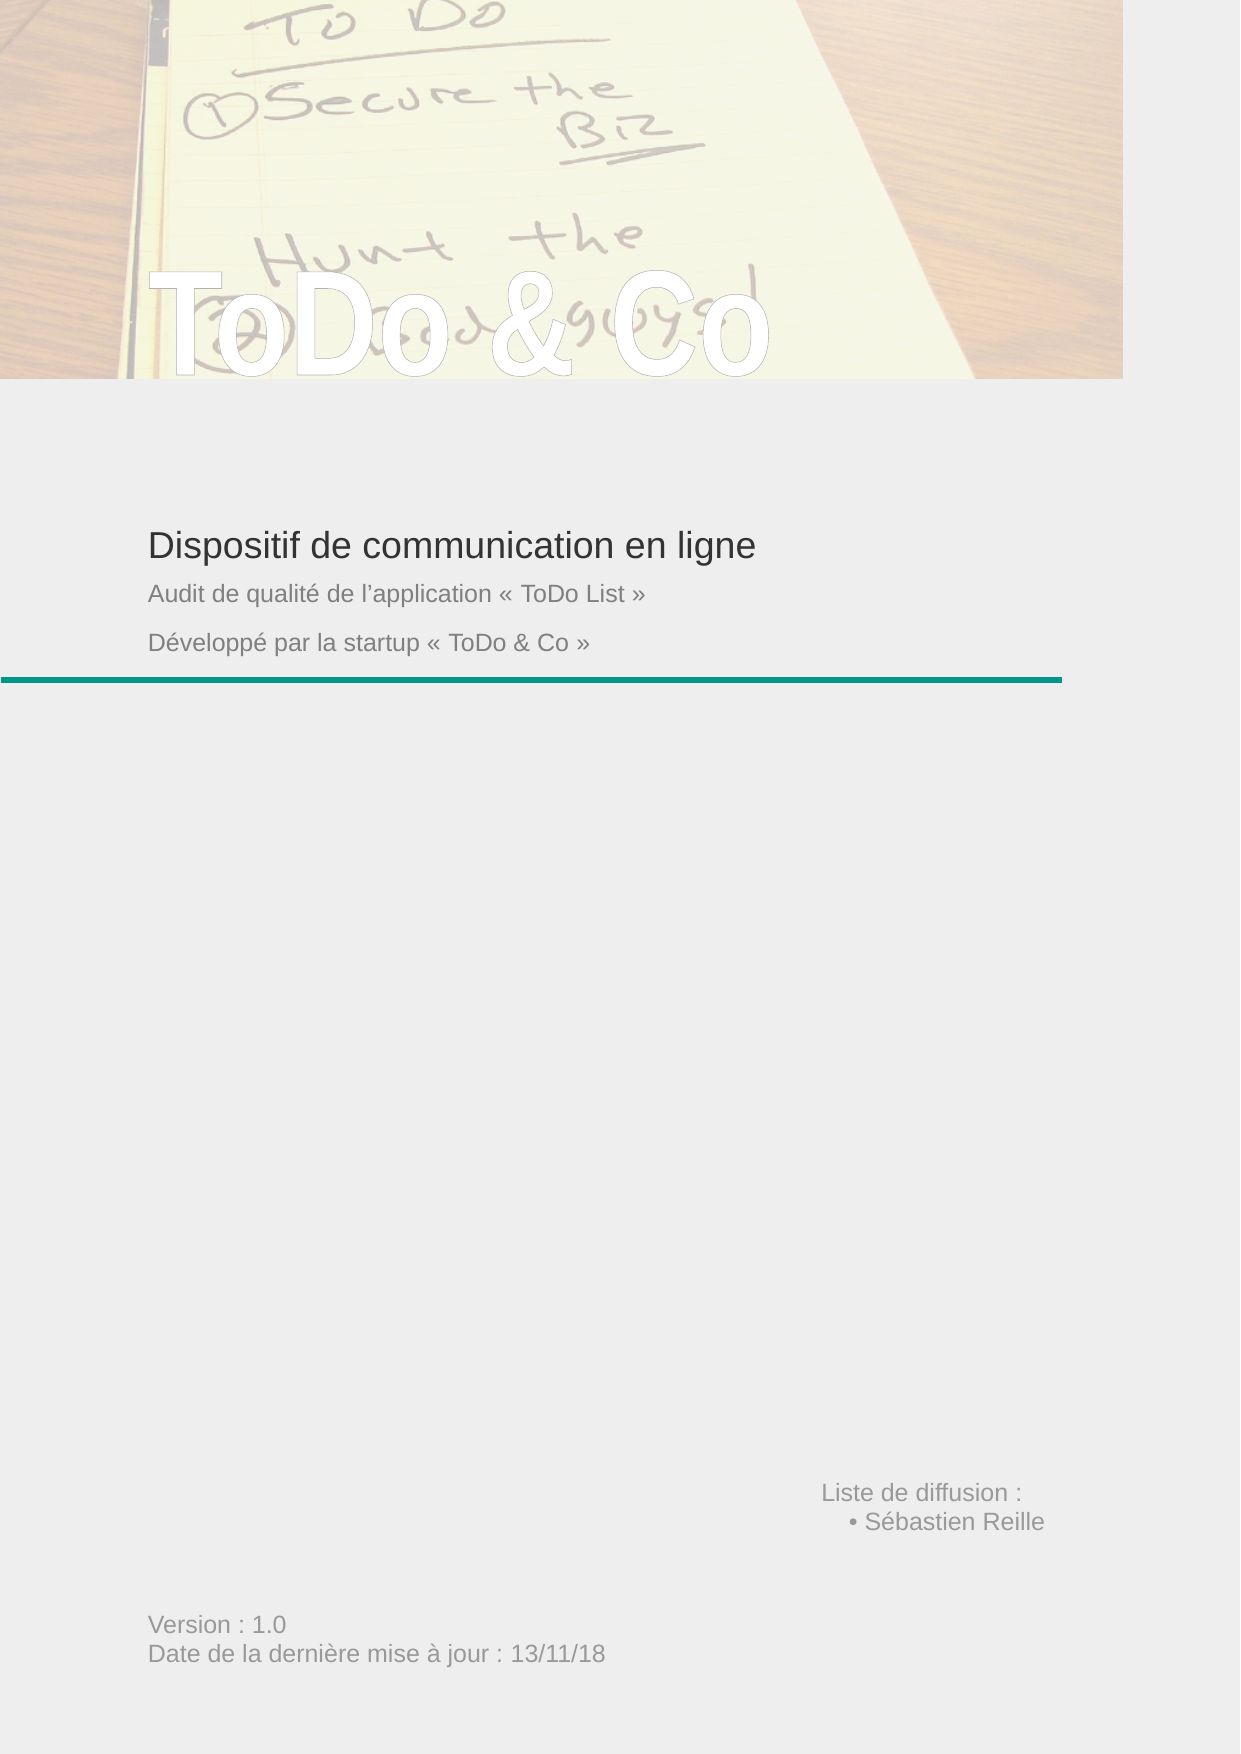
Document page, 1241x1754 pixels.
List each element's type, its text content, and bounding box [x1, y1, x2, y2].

table_header [0, 1472, 815, 1541]
text Audit de qualité de l’application « ToDo List » [0, 579, 1240, 608]
subtitle Dispositif de communication en ligne [0, 523, 1240, 567]
title ToDo & Co [0, 234, 1240, 407]
text Développé par la startup « ToDo & Co » [0, 628, 1240, 657]
table_header Liste de diffusion : • Sébastien Reille [815, 1472, 1240, 1541]
